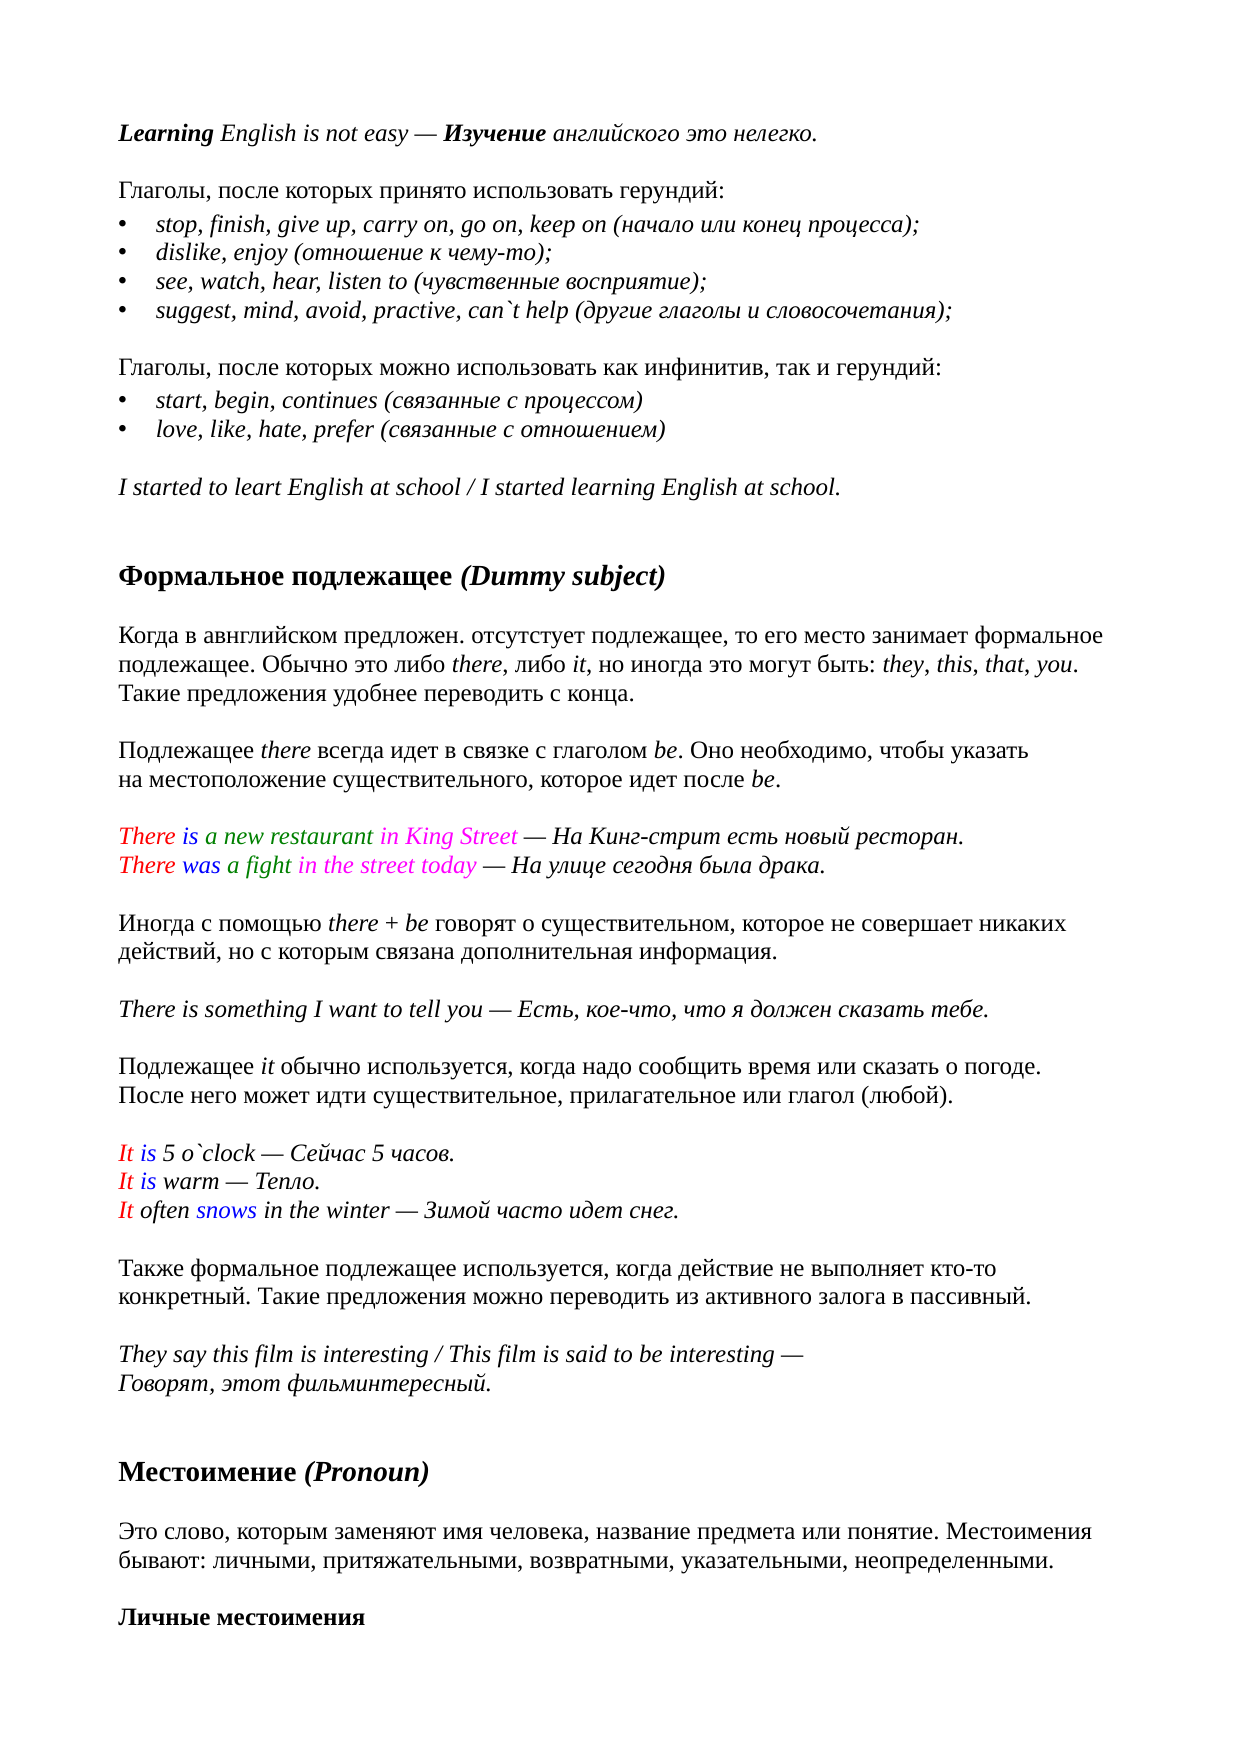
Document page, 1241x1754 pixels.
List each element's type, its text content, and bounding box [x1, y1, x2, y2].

list see, watch, hear, listen to (чувственные восприятие); [118, 266, 1122, 295]
text Когда в авнглийском предложен. отсутстует подлежащее, то его место занимает формальное подлежащее. Обычно это либо there, либо it, но иногда это могут быть: they, this, that, you. Такие предложения удобнее переводить с конца. [118, 620, 1122, 706]
text действий, но с которым связана дополнительная информация. [118, 936, 1122, 965]
list stop, finish, give up, carry on, go on, keep on (начало или конец процесса); [118, 209, 1122, 237]
text Говорят, этот фильминтересный. [118, 1368, 1122, 1396]
text После него может идти существительное, прилагательное или глагол (любой). [118, 1080, 1122, 1109]
text на местоположение существительного, которое идет после be. [118, 764, 1122, 793]
text Глаголы, после которых принято использовать герундий: [118, 176, 1122, 204]
text They say this film is interesting / This film is said to be interesting — [118, 1339, 1122, 1368]
text There was a fight in the street today — На улице сегодня была драка. [118, 850, 1122, 879]
text конкретный. Такие предложения можно переводить из активного залога в пассивный. [118, 1281, 1122, 1310]
text It is warm — Тепло. [118, 1166, 1122, 1195]
text Также формальное подлежащее используется, когда действие не выполняет кто-то [118, 1253, 1122, 1281]
text Подлежащее there всегда идет в связке с глаголом be. Оно необходимо, чтобы указать [118, 735, 1122, 764]
text Местоимение (Pronoun) [118, 1454, 1122, 1487]
text It often snows in the winter — Зимой часто идет снег. [118, 1195, 1122, 1224]
text Иногда с помощью there + be говорят о существительном, которое не совершает никаких [118, 908, 1122, 936]
list love, like, hate, prefer (связанные с отношением) [118, 414, 1122, 443]
text There is something I want to tell you — Есть, кое-что, что я должен сказать тебе. [118, 994, 1122, 1023]
text Learning English is not easy — Изучение английского это нелегко. [118, 118, 1122, 147]
text Подлежащее it обычно используется, когда надо сообщить время или сказать о погоде. [118, 1051, 1122, 1080]
text Глаголы, после которых можно использовать как инфинитив, так и герундий: [118, 352, 1122, 381]
text It is 5 o`clock — Сейчас 5 часов. [118, 1138, 1122, 1166]
text I started to leart English at school / I started learning English at school. [118, 472, 1122, 500]
text There is a new restaurant in King Street — На Кинг-стрит есть новый ресторан. [118, 821, 1122, 850]
text Личные местоимения [118, 1602, 1122, 1631]
text Это слово, которым заменяют имя человека, название предмета или понятие. Местоимения бывают: личными, притяжательными, возвратными, указательными, неопределенными. [118, 1516, 1122, 1574]
list suggest, mind, avoid, practive, can`t help (другие глаголы и словосочетания); [118, 295, 1122, 324]
list start, begin, continues (связанные с процессом) [118, 385, 1122, 414]
list dislike, enjoy (отношение к чему-то); [118, 237, 1122, 266]
text Формальное подлежащее (Dummy subject) [118, 558, 1122, 591]
